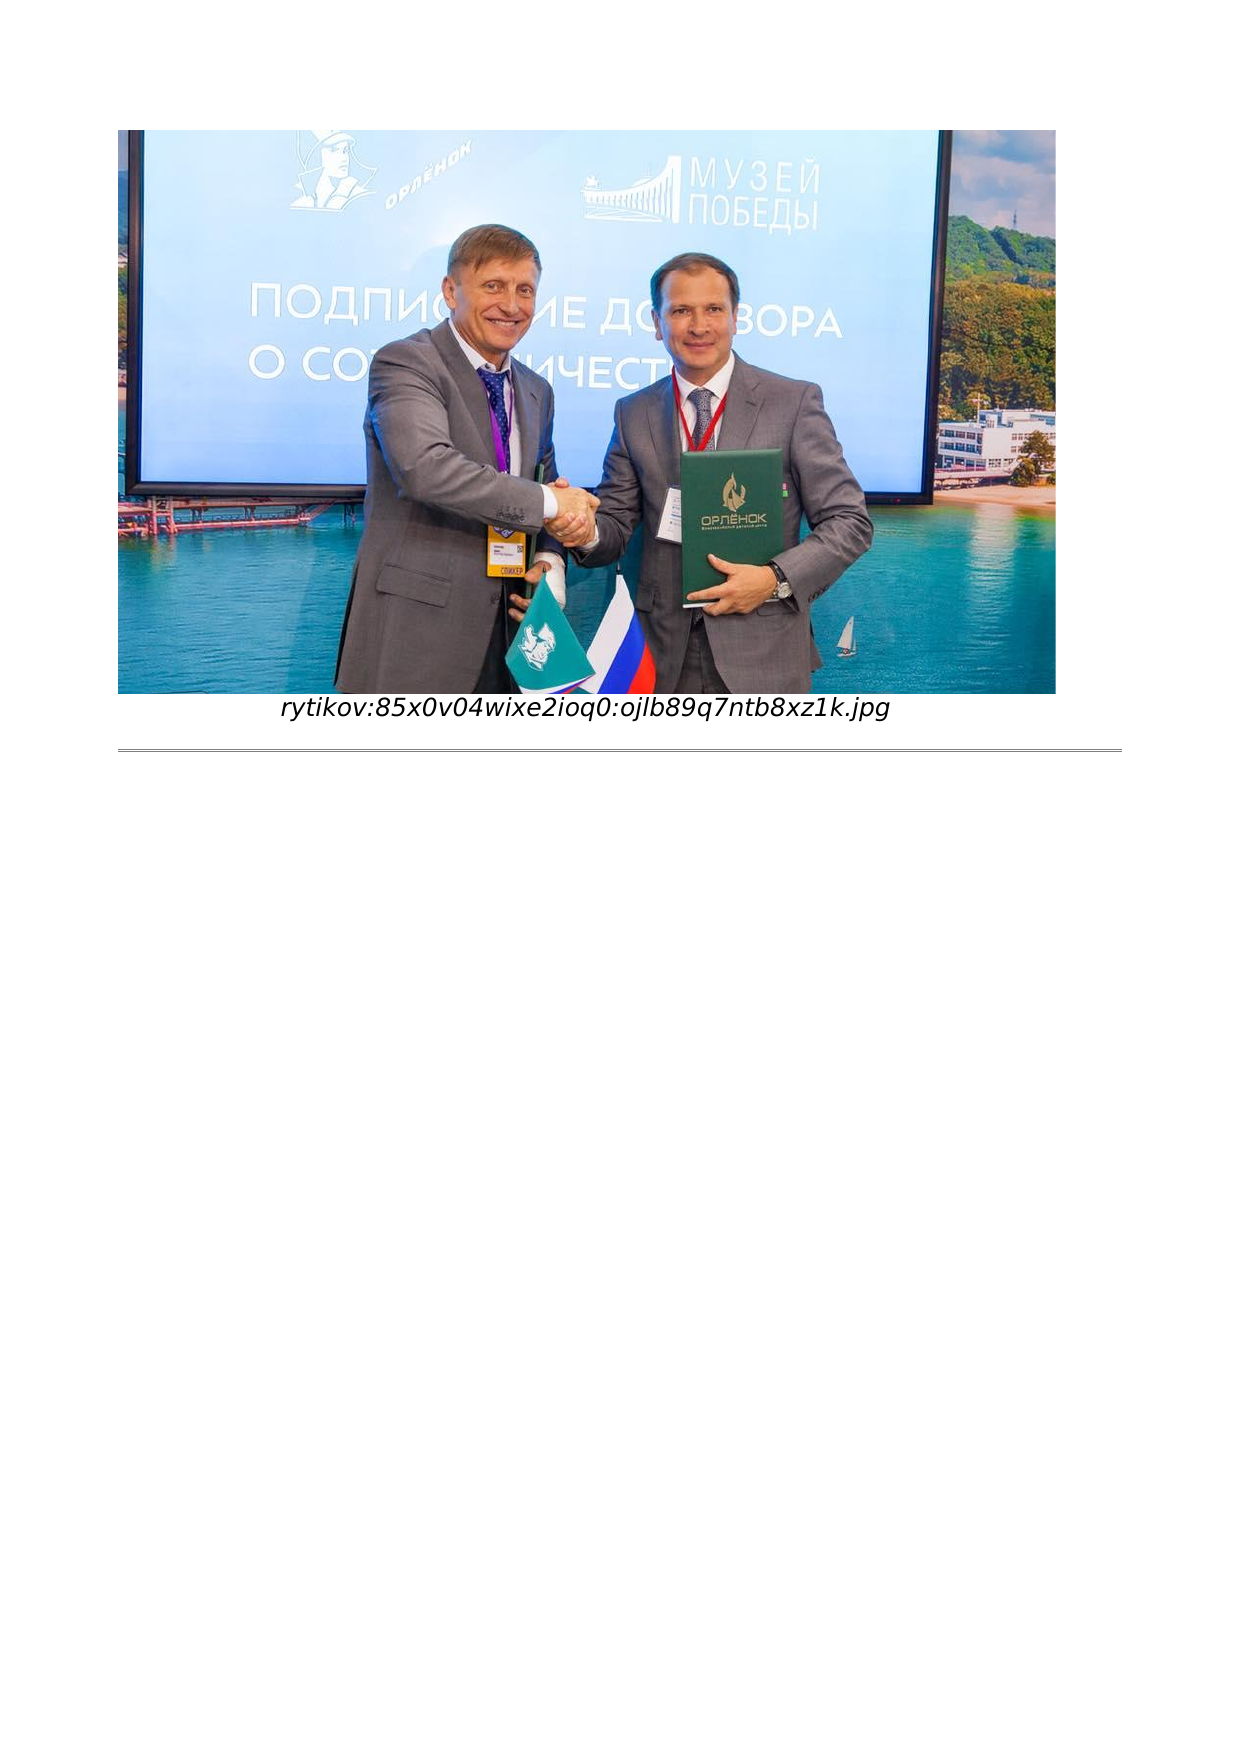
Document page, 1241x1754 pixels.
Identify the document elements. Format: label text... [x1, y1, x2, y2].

picture [959, 631, 1007, 648]
picture [846, 665, 873, 694]
picture [876, 670, 899, 694]
text rytikov:85x0v04wixe2ioq0:ojlb89q7ntb8xz1k.jpg [118, 694, 1056, 722]
picture [964, 648, 983, 655]
picture [950, 663, 957, 672]
picture [918, 686, 930, 694]
picture [118, 130, 1056, 694]
picture [829, 689, 838, 694]
picture [868, 681, 875, 687]
picture [862, 670, 874, 676]
picture [861, 652, 868, 660]
picture [877, 681, 885, 687]
picture [909, 633, 917, 642]
picture [823, 679, 829, 686]
picture [838, 671, 847, 680]
